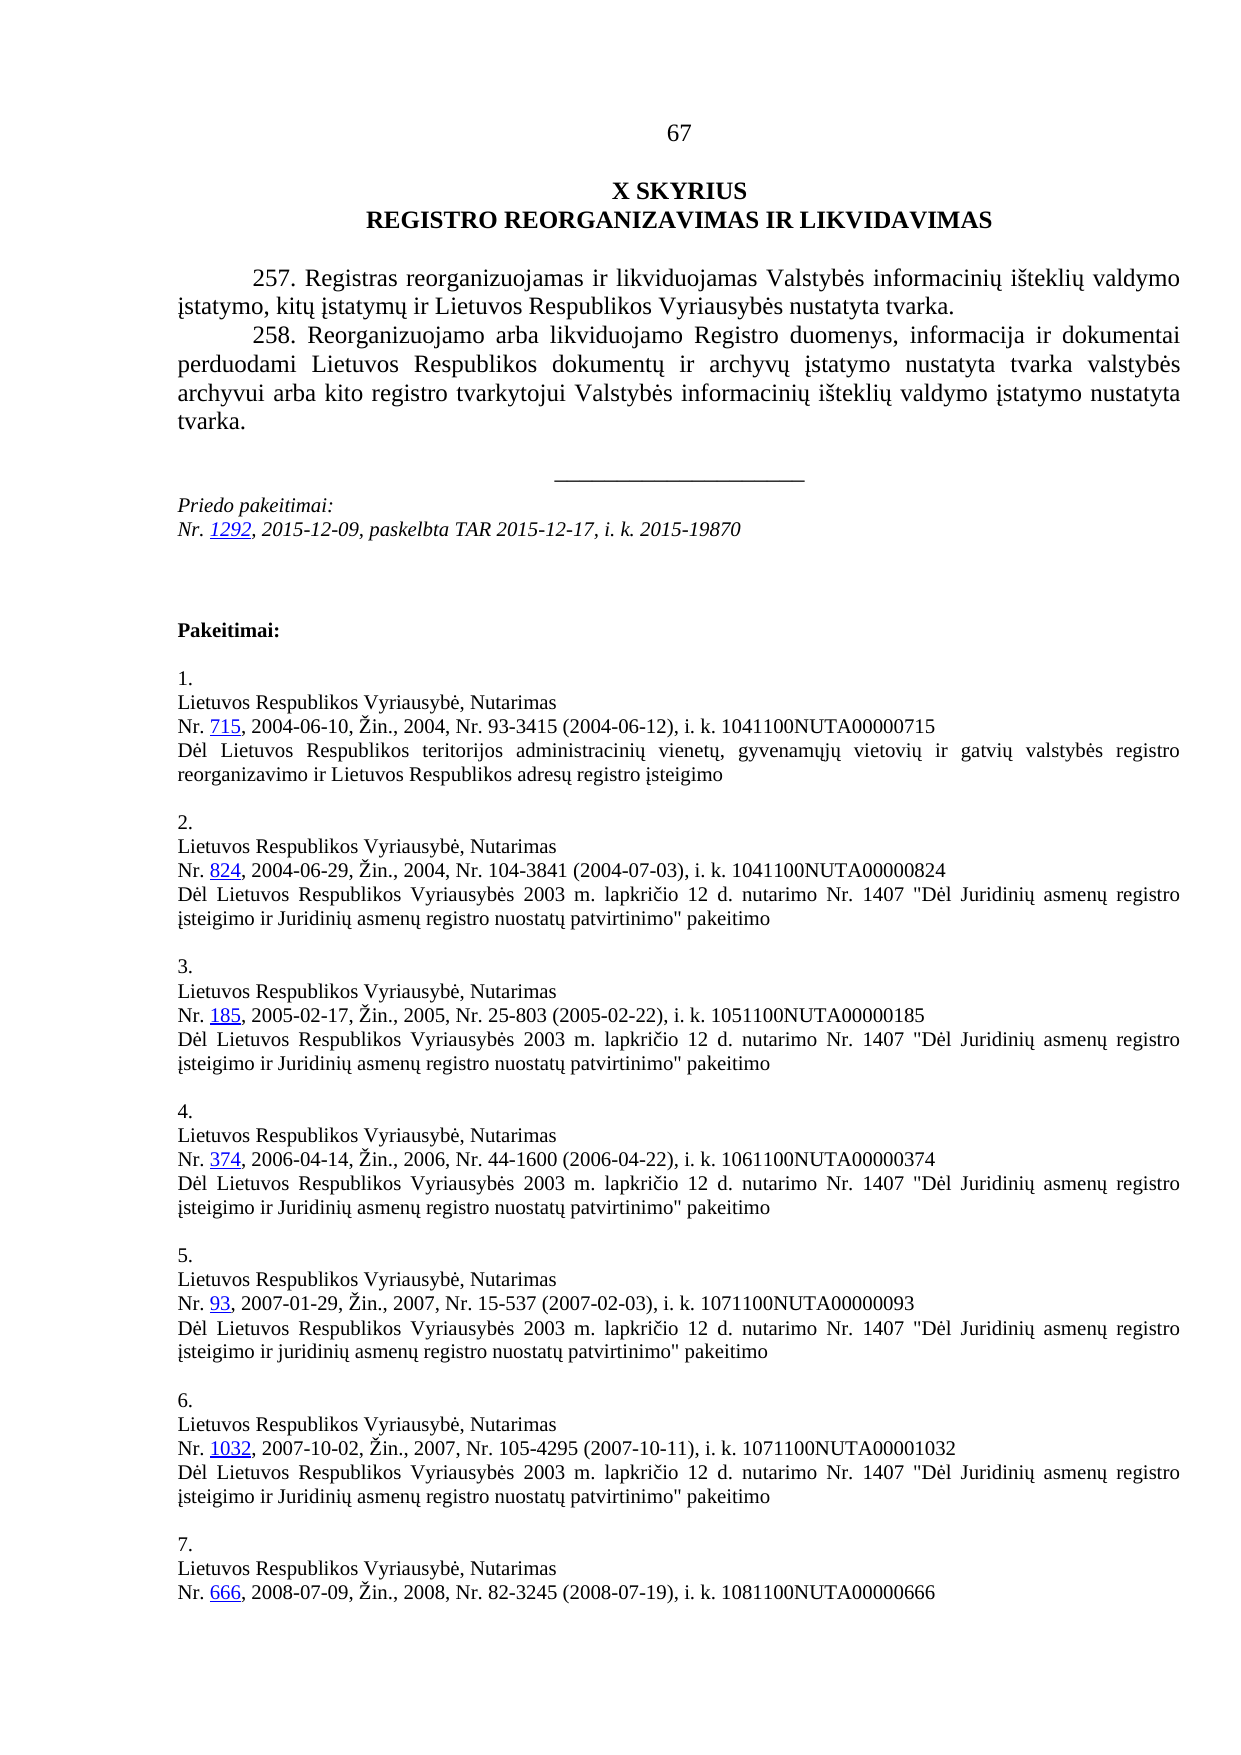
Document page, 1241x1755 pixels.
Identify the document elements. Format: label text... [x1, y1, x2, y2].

text Priedo pakeitimai: [177, 493, 1181, 517]
text 4. [177, 1099, 1181, 1123]
text Nr. 715, 2004-06-10, Žin., 2004, Nr. 93-3415 (2004-06-12), i. k. 1041100NUTA00000715 [177, 714, 1181, 738]
text Dėl Lietuvos Respublikos Vyriausybės 2003 m. lapkričio 12 d. nutarimo Nr. 1407 "Dėl Juridinių asmenų registro įsteigimo ir Juridinių asmenų registro nuostatų patvirtinimo" pakeitimo [177, 1171, 1181, 1219]
text Lietuvos Respublikos Vyriausybė, Nutarimas [177, 1123, 1181, 1147]
text Nr. 1032, 2007-10-02, Žin., 2007, Nr. 105-4295 (2007-10-11), i. k. 1071100NUTA00001032 [177, 1436, 1181, 1460]
text Dėl Lietuvos Respublikos Vyriausybės 2003 m. lapkričio 12 d. nutarimo Nr. 1407 "Dėl Juridinių asmenų registro įsteigimo ir Juridinių asmenų registro nuostatų patvirtinimo" pakeitimo [177, 1027, 1181, 1075]
text Dėl Lietuvos Respublikos Vyriausybės 2003 m. lapkričio 12 d. nutarimo Nr. 1407 "Dėl Juridinių asmenų registro įsteigimo ir Juridinių asmenų registro nuostatų patvirtinimo" pakeitimo [177, 1460, 1181, 1508]
text Lietuvos Respublikos Vyriausybė, Nutarimas [177, 1412, 1181, 1436]
text 3. [177, 954, 1181, 978]
text Lietuvos Respublikos Vyriausybė, Nutarimas [177, 834, 1181, 858]
text Nr. 824, 2004-06-29, Žin., 2004, Nr. 104-3841 (2004-07-03), i. k. 1041100NUTA00000824 [177, 858, 1181, 882]
text 7. [177, 1532, 1181, 1556]
text Dėl Lietuvos Respublikos teritorijos administracinių vienetų, gyvenamųjų vietovių ir gatvių valstybės registro reorganizavimo ir Lietuvos Respublikos adresų registro įsteigimo [177, 738, 1181, 786]
text Lietuvos Respublikos Vyriausybė, Nutarimas [177, 978, 1181, 1003]
text Dėl Lietuvos Respublikos Vyriausybės 2003 m. lapkričio 12 d. nutarimo Nr. 1407 "Dėl Juridinių asmenų registro įsteigimo ir Juridinių asmenų registro nuostatų patvirtinimo" pakeitimo [177, 882, 1181, 930]
text Nr. 93, 2007-01-29, Žin., 2007, Nr. 15-537 (2007-02-03), i. k. 1071100NUTA00000093 [177, 1291, 1181, 1315]
text 258. Reorganizuojamo arba likviduojamo Registro duomenys, informacija ir dokumentai perduodami Lietuvos Respublikos dokumentų ir archyvų įstatymo nustatyta tvarka valstybės archyvui arba kito registro tvarkytojui Valstybės informacinių išteklių valdymo įstatymo nustatyta tvarka. [177, 320, 1181, 435]
text 5. [177, 1243, 1181, 1267]
text X SKYRIUS [177, 176, 1181, 205]
text Lietuvos Respublikos Vyriausybė, Nutarimas [177, 690, 1181, 714]
text REGISTRO REORGANIZAVIMAS IR LIKVIDAVIMAS [177, 205, 1181, 234]
text Nr. 185, 2005-02-17, Žin., 2005, Nr. 25-803 (2005-02-22), i. k. 1051100NUTA00000185 [177, 1003, 1181, 1027]
text Pakeitimai: [177, 618, 1181, 642]
text Dėl Lietuvos Respublikos Vyriausybės 2003 m. lapkričio 12 d. nutarimo Nr. 1407 "Dėl Juridinių asmenų registro įsteigimo ir juridinių asmenų registro nuostatų patvirtinimo" pakeitimo [177, 1315, 1181, 1363]
text 257. Registras reorganizuojamas ir likviduojamas Valstybės informacinių išteklių valdymo įstatymo, kitų įstatymų ir Lietuvos Respublikos Vyriausybės nustatyta tvarka. [177, 263, 1181, 320]
text Lietuvos Respublikos Vyriausybė, Nutarimas [177, 1267, 1181, 1291]
text Nr. 374, 2006-04-14, Žin., 2006, Nr. 44-1600 (2006-04-22), i. k. 1061100NUTA00000374 [177, 1147, 1181, 1171]
text Nr. 1292, 2015-12-09, paskelbta TAR 2015-12-17, i. k. 2015-19870 [177, 517, 1181, 541]
text 1. [177, 666, 1181, 690]
text 6. [177, 1388, 1181, 1412]
text Nr. 666, 2008-07-09, Žin., 2008, Nr. 82-3245 (2008-07-19), i. k. 1081100NUTA00000666 [177, 1580, 1181, 1604]
text –––––––––––––––––––– [177, 464, 1181, 493]
text Lietuvos Respublikos Vyriausybė, Nutarimas [177, 1556, 1181, 1580]
text 2. [177, 810, 1181, 834]
